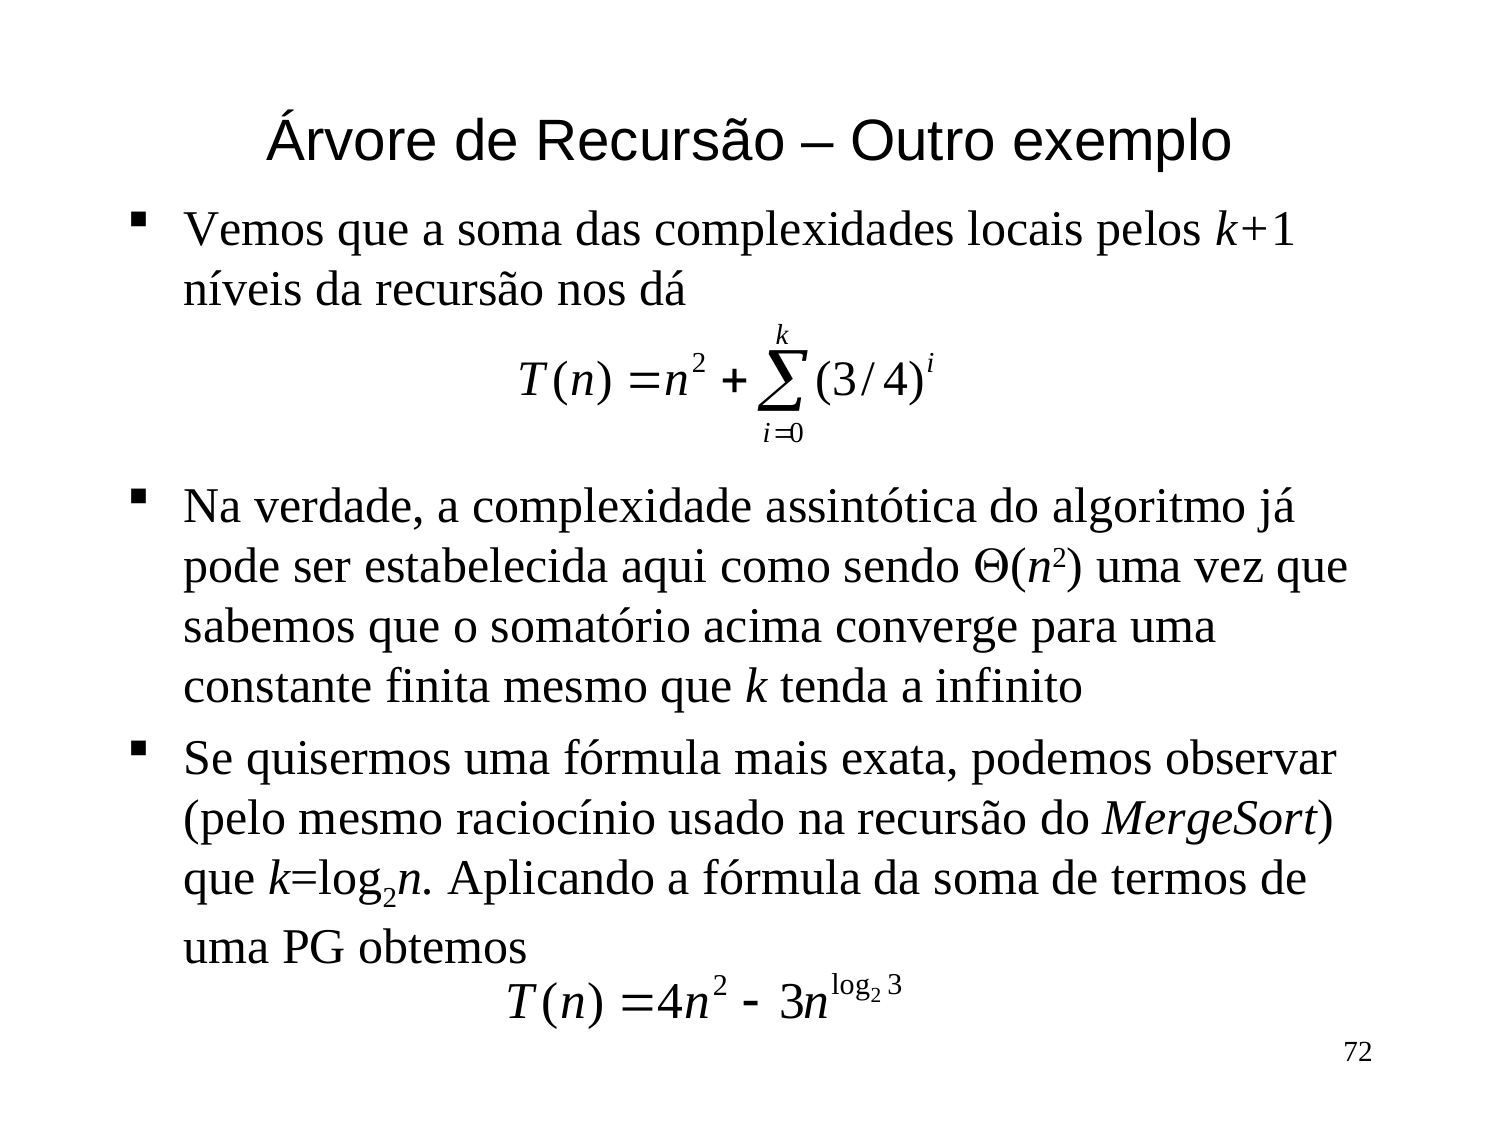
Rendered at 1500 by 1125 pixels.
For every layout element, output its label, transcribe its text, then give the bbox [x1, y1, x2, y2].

chart [512, 312, 947, 454]
title Árvore de Recursão – Outro exemplo [112, 99, 1388, 175]
chart [500, 962, 913, 1040]
list Vemos que a soma das complexidades locais pelos k+1 níveis da recursão nos dá Na verdade, a complexidade assintótica do algoritmo já pode ser estabelecida aqui como sendo (n2) uma vez que sabemos que o somatório acima converge para uma constante finita mesmo que k tenda a infinito Se quisermos uma fórmula mais exata, podemos observar (pelo mesmo raciocínio usado na recursão do MergeSort) que k=log2n. Aplicando a fórmula da soma de termos de uma PG obtemos [112, 187, 1388, 1000]
